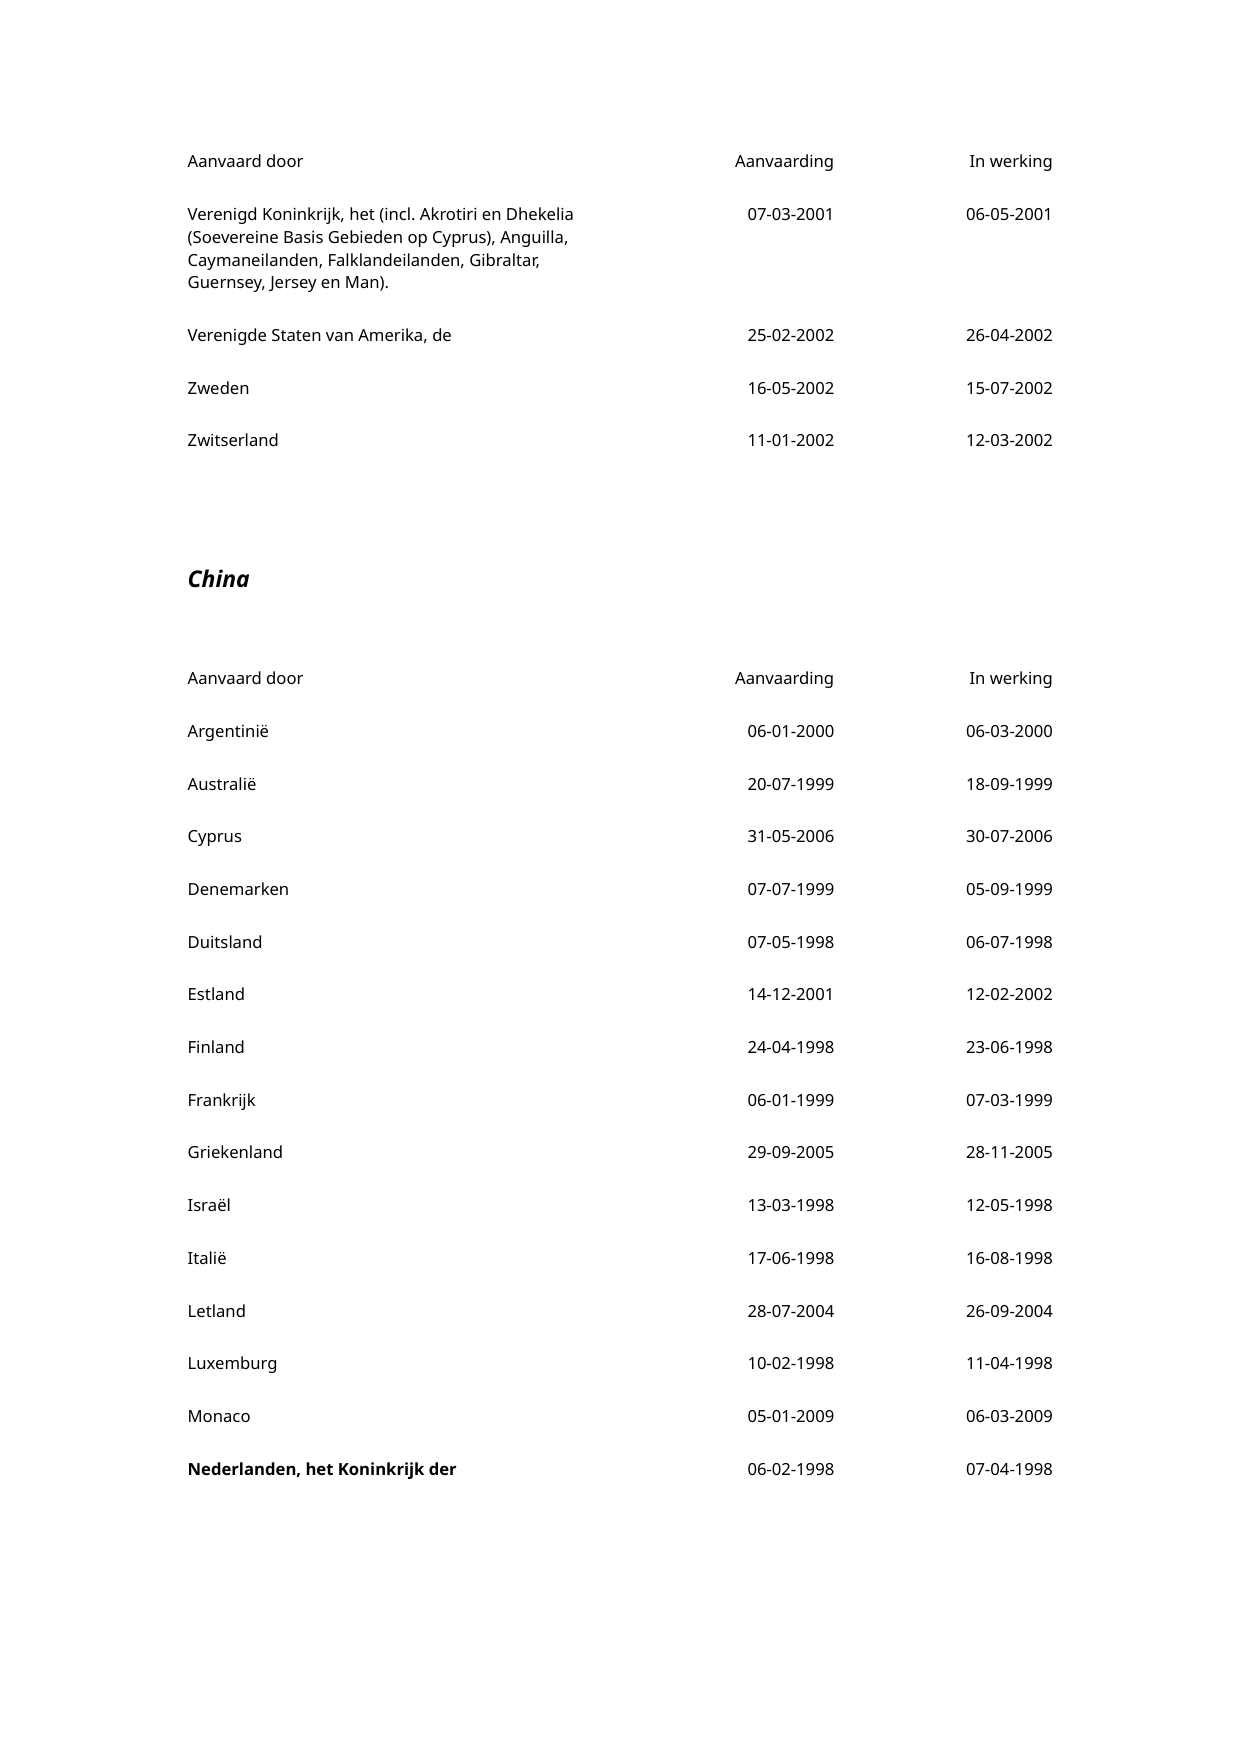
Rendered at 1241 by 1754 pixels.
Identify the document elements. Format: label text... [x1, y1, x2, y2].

table_cell 16-05-2002 [616, 376, 834, 429]
table_cell Zweden [188, 376, 616, 429]
table_cell 12-05-1998 [834, 1194, 1053, 1247]
table_cell 06-05-2001 [834, 203, 1053, 323]
table_cell Australië [188, 772, 616, 825]
table_cell 11-04-1998 [834, 1352, 1053, 1405]
table_cell 07-04-1998 [834, 1458, 1053, 1510]
table_cell Verenigde Staten van Amerika, de [188, 324, 616, 376]
table_cell Italië [188, 1247, 616, 1299]
table_cell 07-03-2001 [616, 203, 834, 323]
table_cell 18-09-1999 [834, 772, 1053, 825]
table_cell 10-02-1998 [616, 1352, 834, 1405]
table_header Aanvaard door [188, 667, 616, 719]
table_cell 17-06-1998 [616, 1247, 834, 1299]
table_cell 06-02-1998 [616, 1458, 834, 1510]
table_cell 11-01-2002 [616, 429, 834, 482]
table_cell 07-07-1999 [616, 878, 834, 930]
table_cell 15-07-2002 [834, 376, 1053, 429]
table_cell Israël [188, 1194, 616, 1247]
table_cell Letland [188, 1299, 616, 1352]
table_cell 20-07-1999 [616, 772, 834, 825]
table_cell 05-01-2009 [616, 1405, 834, 1457]
table_cell Luxemburg [188, 1352, 616, 1405]
table_cell Duitsland [188, 930, 616, 983]
table_header Aanvaard door [188, 150, 616, 203]
table_cell 26-09-2004 [834, 1299, 1053, 1352]
table_cell Frankrijk [188, 1089, 616, 1141]
table_cell 13-03-1998 [616, 1194, 834, 1247]
table_cell 06-01-2000 [616, 720, 834, 772]
table_cell 07-05-1998 [616, 930, 834, 983]
table_header In werking [834, 150, 1053, 203]
table_cell 24-04-1998 [616, 1036, 834, 1088]
table_cell 16-08-1998 [834, 1247, 1053, 1299]
table_cell 12-03-2002 [834, 429, 1053, 482]
table_cell 23-06-1998 [834, 1036, 1053, 1088]
table_cell 28-07-2004 [616, 1299, 834, 1352]
table_cell Denemarken [188, 878, 616, 930]
table_cell Cyprus [188, 825, 616, 878]
table_cell 29-09-2005 [616, 1141, 834, 1194]
table_header Aanvaarding [616, 150, 834, 203]
table_cell 06-03-2009 [834, 1405, 1053, 1457]
table_cell 06-01-1999 [616, 1089, 834, 1141]
table_cell Griekenland [188, 1141, 616, 1194]
table_cell 12-02-2002 [834, 983, 1053, 1036]
table_cell Zwitserland [188, 429, 616, 482]
table_header In werking [834, 667, 1053, 719]
table_cell 30-07-2006 [834, 825, 1053, 878]
table_cell 31-05-2006 [616, 825, 834, 878]
table_cell 28-11-2005 [834, 1141, 1053, 1194]
subtitle China [187, 563, 1053, 594]
table_cell Argentinië [188, 720, 616, 772]
table_cell 06-03-2000 [834, 720, 1053, 772]
table_cell Monaco [188, 1405, 616, 1457]
table_cell 05-09-1999 [834, 878, 1053, 930]
table_cell 25-02-2002 [616, 324, 834, 376]
table_cell 14-12-2001 [616, 983, 834, 1036]
table_cell Nederlanden, het Koninkrijk der [188, 1458, 616, 1510]
table_cell 07-03-1999 [834, 1089, 1053, 1141]
table_cell Finland [188, 1036, 616, 1088]
table_cell Verenigd Koninkrijk, het (incl. Akrotiri en Dhekelia (Soevereine Basis Gebieden op Cyprus), Anguilla, Caymaneilanden, Falklandeilanden, Gibraltar, Guernsey, Jersey en Man). [188, 203, 616, 323]
table_header Aanvaarding [616, 667, 834, 719]
table_cell Estland [188, 983, 616, 1036]
table_cell 06-07-1998 [834, 930, 1053, 983]
table_cell 26-04-2002 [834, 324, 1053, 376]
